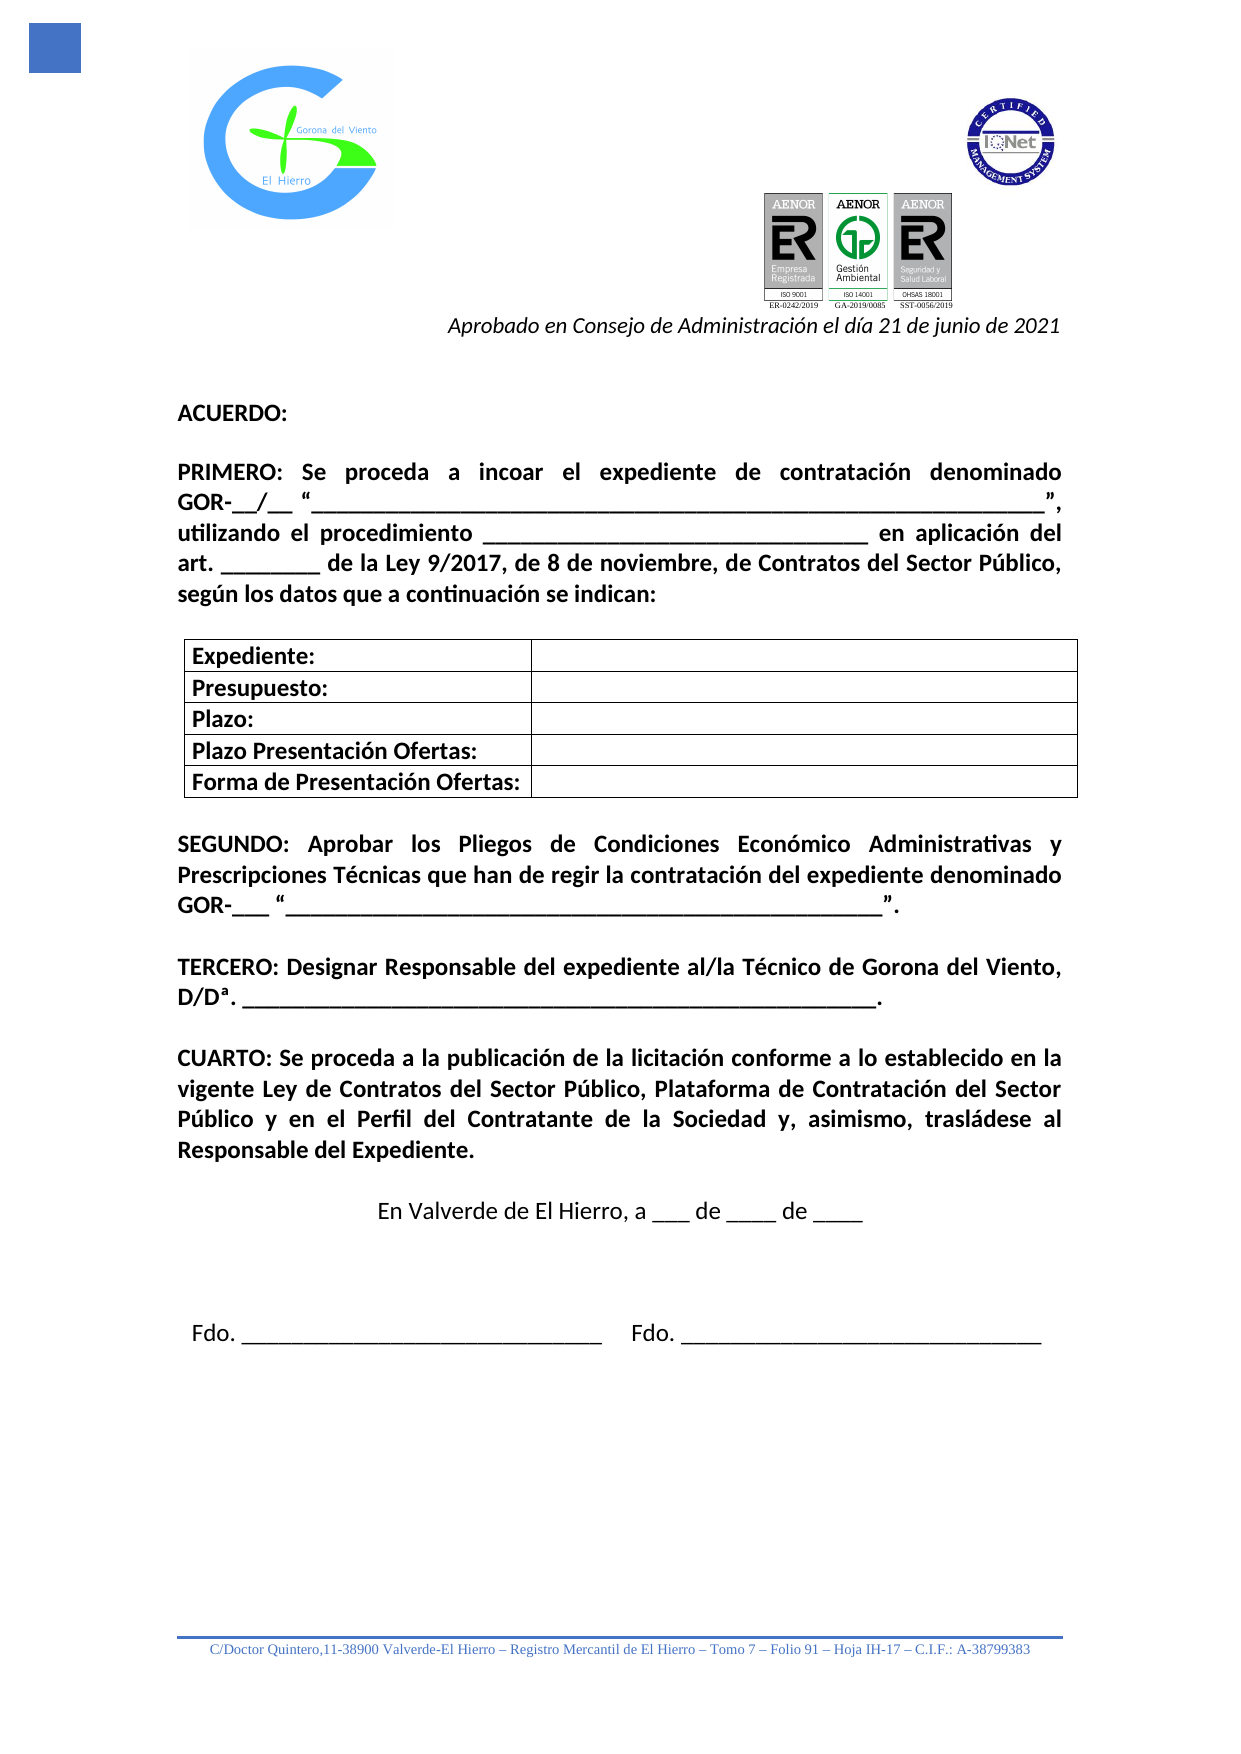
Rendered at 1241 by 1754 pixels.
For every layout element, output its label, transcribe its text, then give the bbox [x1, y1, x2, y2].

table_cell [532, 672, 1077, 702]
table_cell [532, 735, 1077, 765]
text En Valverde de El Hierro, a ___ de ____ de ____ [177, 1195, 1063, 1225]
table_cell Fdo. _____________________________ [617, 1286, 1056, 1347]
table_header [532, 640, 1077, 671]
table_header Expediente: [185, 640, 531, 671]
table_cell [532, 766, 1077, 797]
table_cell Plazo Presentación Ofertas: [185, 735, 531, 765]
table_header [177, 1256, 617, 1286]
table_cell Presupuesto: [185, 672, 531, 702]
text CUARTO: Se proceda a la publicación de la licitación conforme a lo establecido en la vigente Ley de Contratos del Sector Público, Plataforma de Contratación del Sector Público y en el Perfil del Contratante de la Sociedad y, asimismo, trasládese al Responsable del Expediente. [177, 1042, 1063, 1164]
table_cell Fdo. _____________________________ [177, 1286, 617, 1347]
table_cell Forma de Presentación Ofertas: [185, 766, 531, 797]
text TERCERO: Designar Responsable del expediente al/la Técnico de Gorona del Viento, D/Dª. ___________________________________________________. [177, 951, 1063, 1012]
table_cell Plazo: [185, 703, 531, 734]
table_cell [532, 703, 1077, 734]
text PRIMERO: Se proceda a incoar el expediente de contratación denominado GOR-__/__ “___________________________________________________________”, utilizando el procedimiento _______________________________ en aplicación del art. ________ de la Ley 9/2017, de 8 de noviembre, de Contratos del Sector Público, según los datos que a continuación se indican: [177, 456, 1063, 609]
text ACUERDO: [177, 397, 1063, 428]
table_header [617, 1256, 1056, 1286]
text SEGUNDO: Aprobar los Pliegos de Condiciones Económico Administrativas y Prescripciones Técnicas que han de regir la contratación del expediente denominado GOR-___ “________________________________________________”. [177, 828, 1063, 920]
